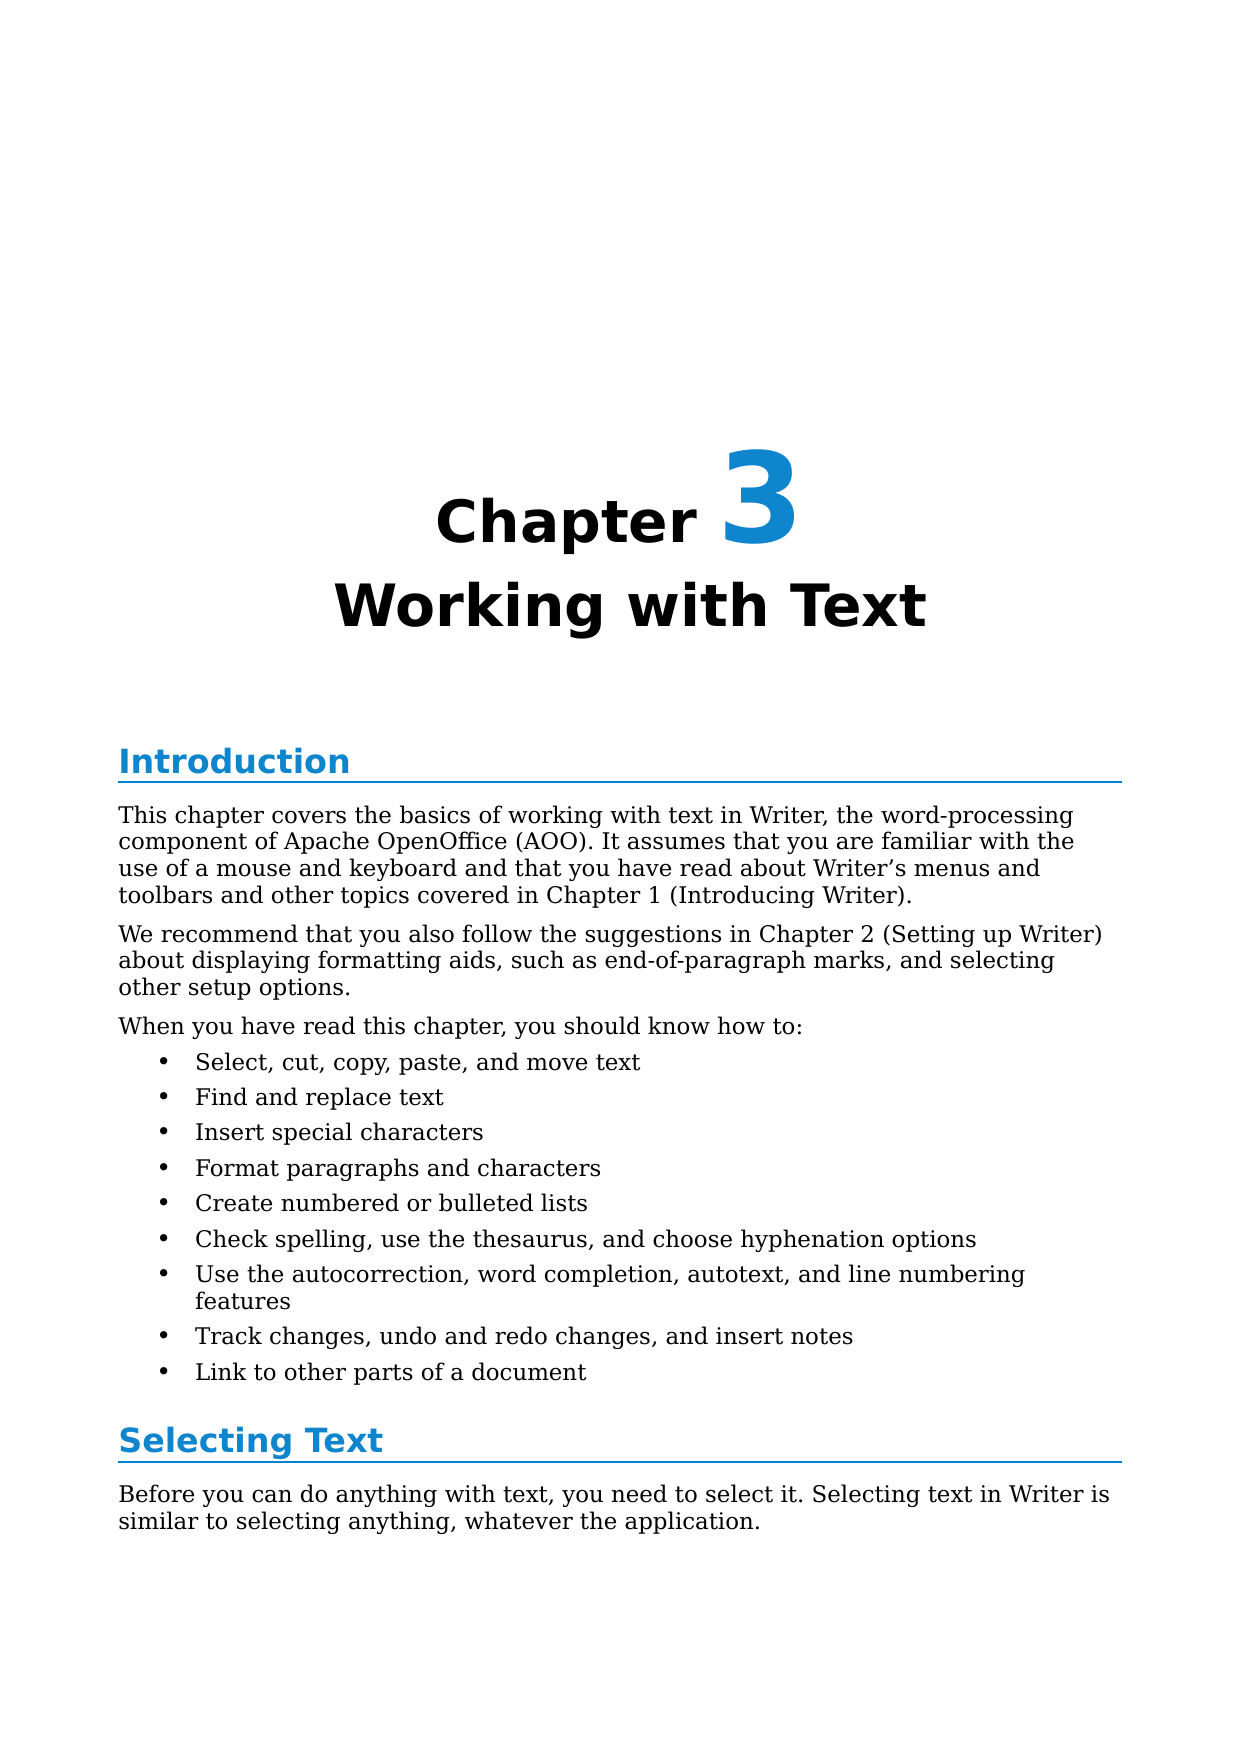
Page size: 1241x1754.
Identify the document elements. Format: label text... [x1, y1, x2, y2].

text We recommend that you also follow the suggestions in Chapter 2 (Setting up Writer) about displaying formatting aids, such as end-of-paragraph marks, and selecting other setup options. [118, 921, 1122, 1001]
list Create numbered or bulleted lists [156, 1188, 1122, 1217]
list Link to other parts of a document [156, 1357, 1122, 1386]
text This chapter covers the basics of working with text in Writer, the word-processing component of Apache OpenOffice (AOO). It assumes that you are familiar with the use of a mouse and keyboard and that you have read about Writer’s menus and toolbars and other topics covered in Chapter 1 (Introducing Writer). [118, 802, 1122, 908]
list Insert special characters [156, 1117, 1122, 1147]
list Use the autocorrection, word completion, autotext, and line numbering features [156, 1259, 1122, 1315]
list Check spelling, use the thesaurus, and choose hyphenation options [156, 1224, 1122, 1253]
list Track changes, undo and redo changes, and insert notes [156, 1321, 1122, 1350]
list Format paragraphs and characters [156, 1153, 1122, 1182]
list Select, cut, copy, paste, and move text [156, 1047, 1122, 1076]
list Find and replace text [156, 1082, 1122, 1111]
subtitle Selecting Text [118, 1422, 1122, 1461]
subtitle Introduction [118, 742, 1122, 781]
text Before you can do anything with text, you need to select it. Selecting text in Writer is similar to selecting anything, whatever the application. [118, 1482, 1122, 1535]
subtitle Chapter 3 Working with Text [118, 426, 1122, 640]
list When you have read this chapter, you should know how to: [118, 1013, 1122, 1040]
